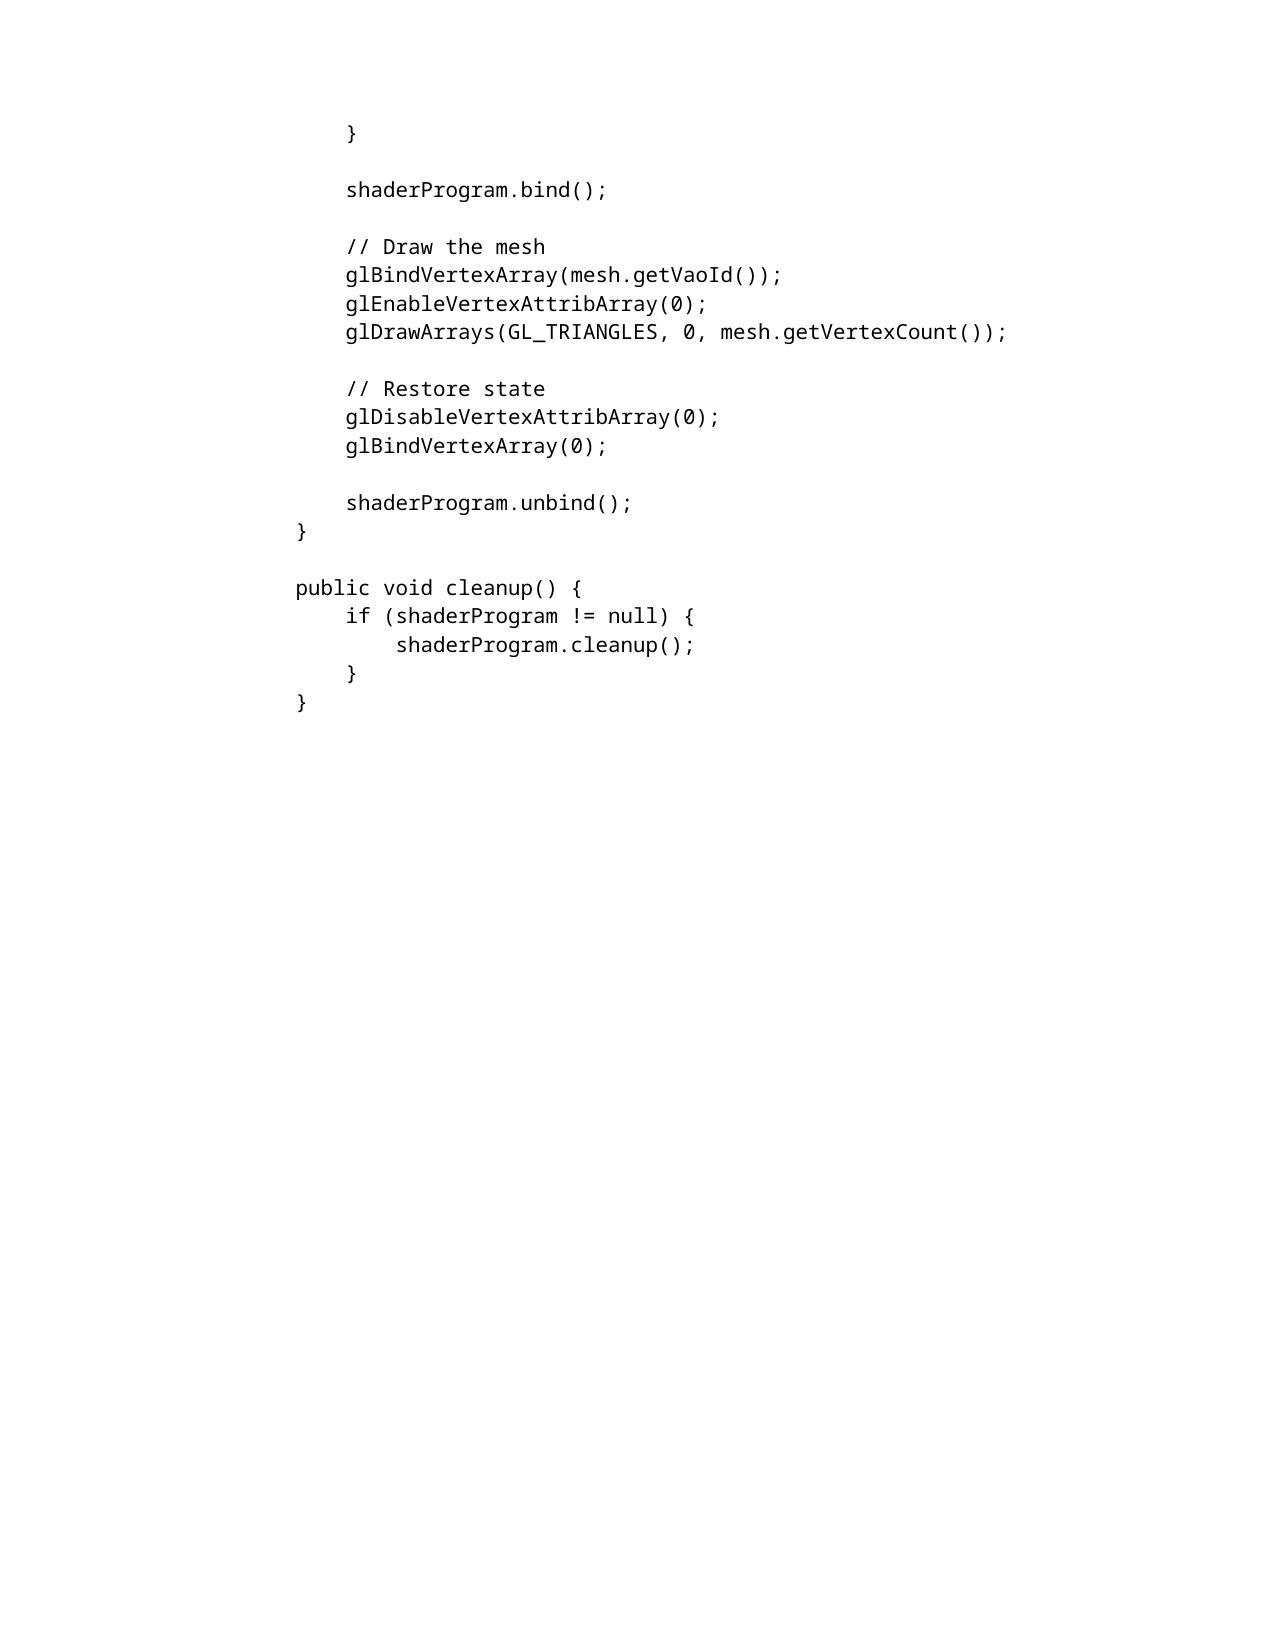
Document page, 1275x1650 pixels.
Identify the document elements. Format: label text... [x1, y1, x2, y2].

text // Restore state [295, 374, 1157, 402]
text } [295, 687, 1157, 715]
text shaderProgram.bind(); [295, 175, 1157, 203]
text glBindVertexArray(mesh.getVaoId()); [295, 260, 1157, 289]
text } [295, 516, 1157, 545]
text } [295, 118, 1157, 147]
text } [295, 658, 1157, 687]
text glBindVertexArray(0); [295, 431, 1157, 459]
text shaderProgram.cleanup(); [295, 630, 1157, 658]
text glDisableVertexAttribArray(0); [295, 402, 1157, 431]
text glDrawArrays(GL_TRIANGLES, 0, mesh.getVertexCount()); [295, 317, 1157, 346]
text glEnableVertexAttribArray(0); [295, 289, 1157, 317]
text if (shaderProgram != null) { [295, 602, 1157, 630]
text shaderProgram.unbind(); [295, 488, 1157, 516]
text // Draw the mesh [295, 232, 1157, 260]
text public void cleanup() { [295, 573, 1157, 602]
